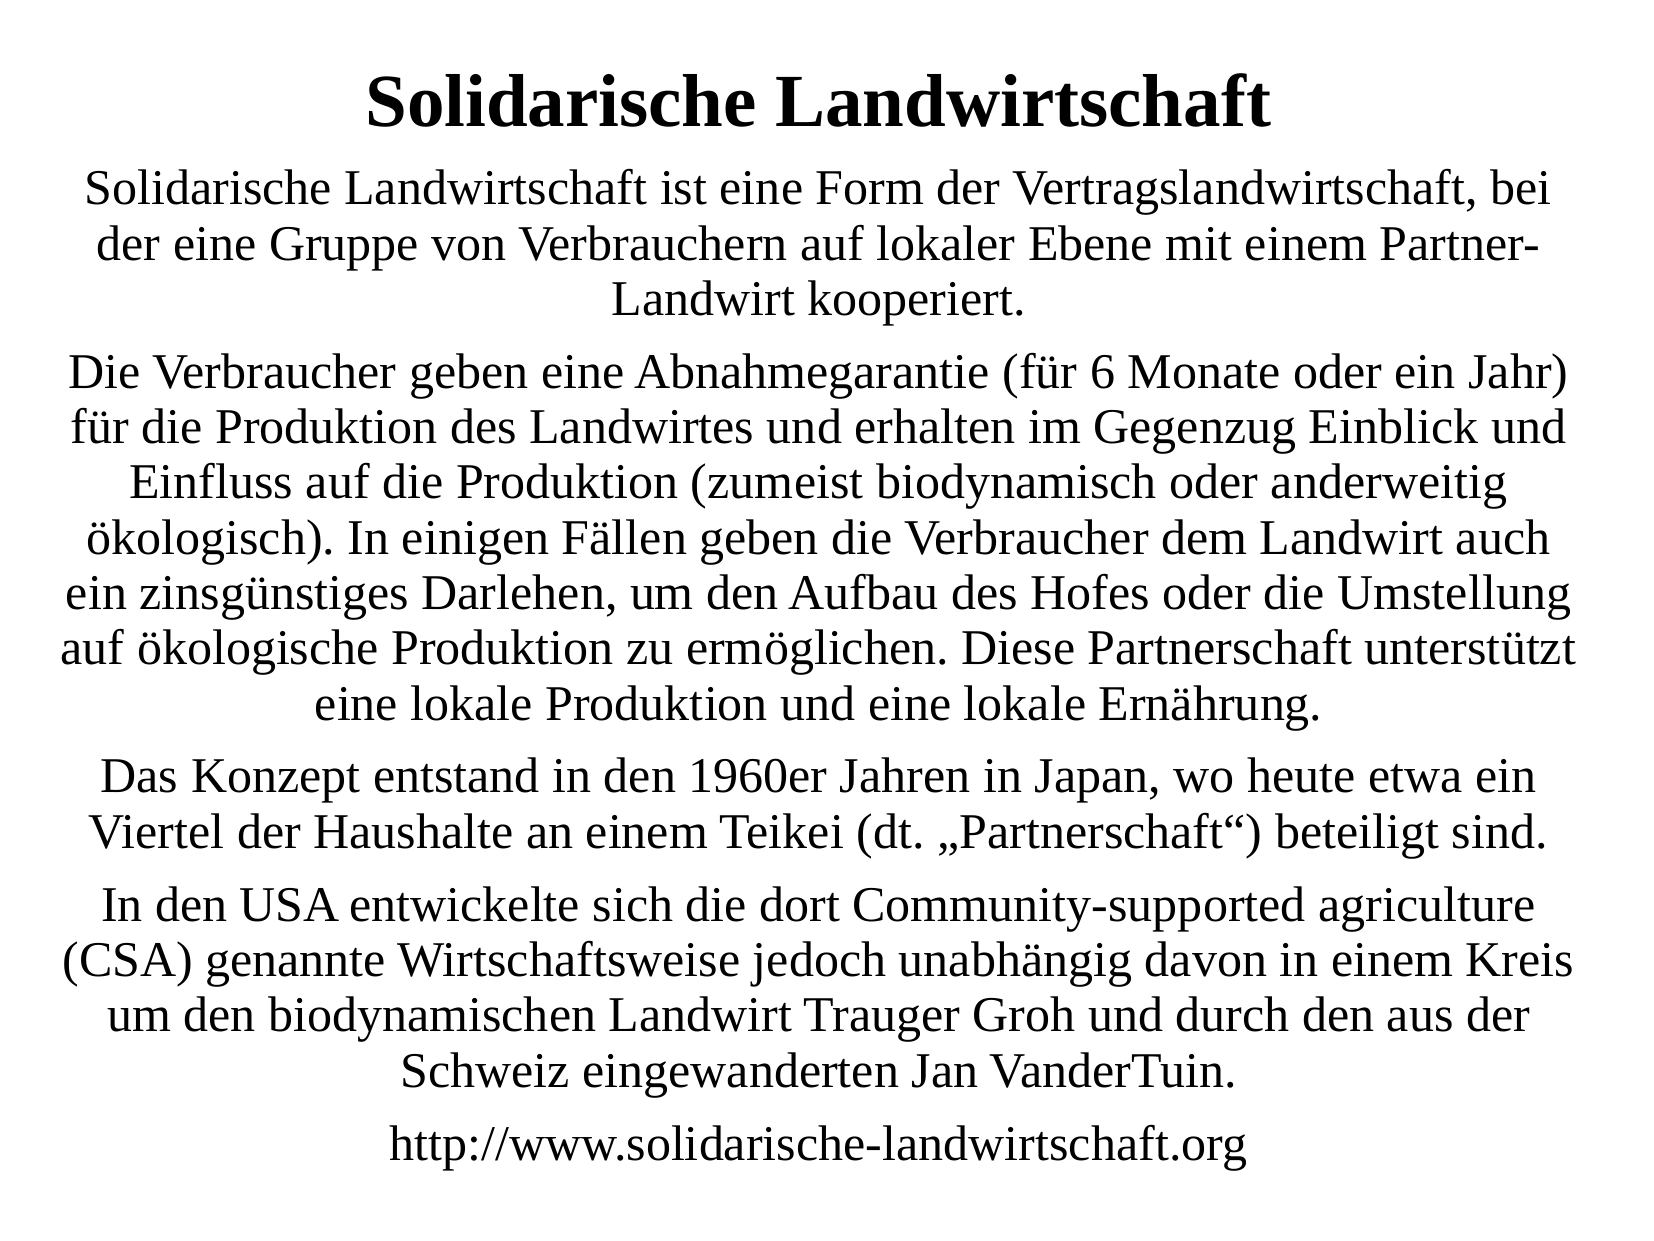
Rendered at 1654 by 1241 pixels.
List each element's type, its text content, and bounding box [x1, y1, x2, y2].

text_box Solidarische Landwirtschaft Solidarische Landwirtschaft ist eine Form der Vertragslandwirtschaft, bei der eine Gruppe von Verbrauchern auf lokaler Ebene mit einem Partner-Landwirt kooperiert. Die Verbraucher geben eine Abnahmegarantie (für 6 Monate oder ein Jahr) für die Produktion des Landwirtes und erhalten im Gegenzug Einblick und Einfluss auf die Produktion (zumeist biodynamisch oder anderweitig ökologisch). In einigen Fällen geben die Verbraucher dem Landwirt auch ein zinsgünstiges Darlehen, um den Aufbau des Hofes oder die Umstellung auf ökologische Produktion zu ermöglichen. Diese Partnerschaft unterstützt eine lokale Produktion und eine lokale Ernährung. Das Konzept entstand in den 1960er Jahren in Japan, wo heute etwa ein Viertel der Haushalte an einem Teikei (dt. „Partnerschaft“) beteiligt sind. In den USA entwickelte sich die dort Community-supported agriculture (CSA) genannte Wirtschaftsweise jedoch unabhängig davon in einem Kreis um den biodynamischen Landwirt Trauger Groh und durch den aus der Schweiz eingewanderten Jan VanderTuin. http://www.solidarische-landwirtschaft.org [45, 52, 1606, 1179]
